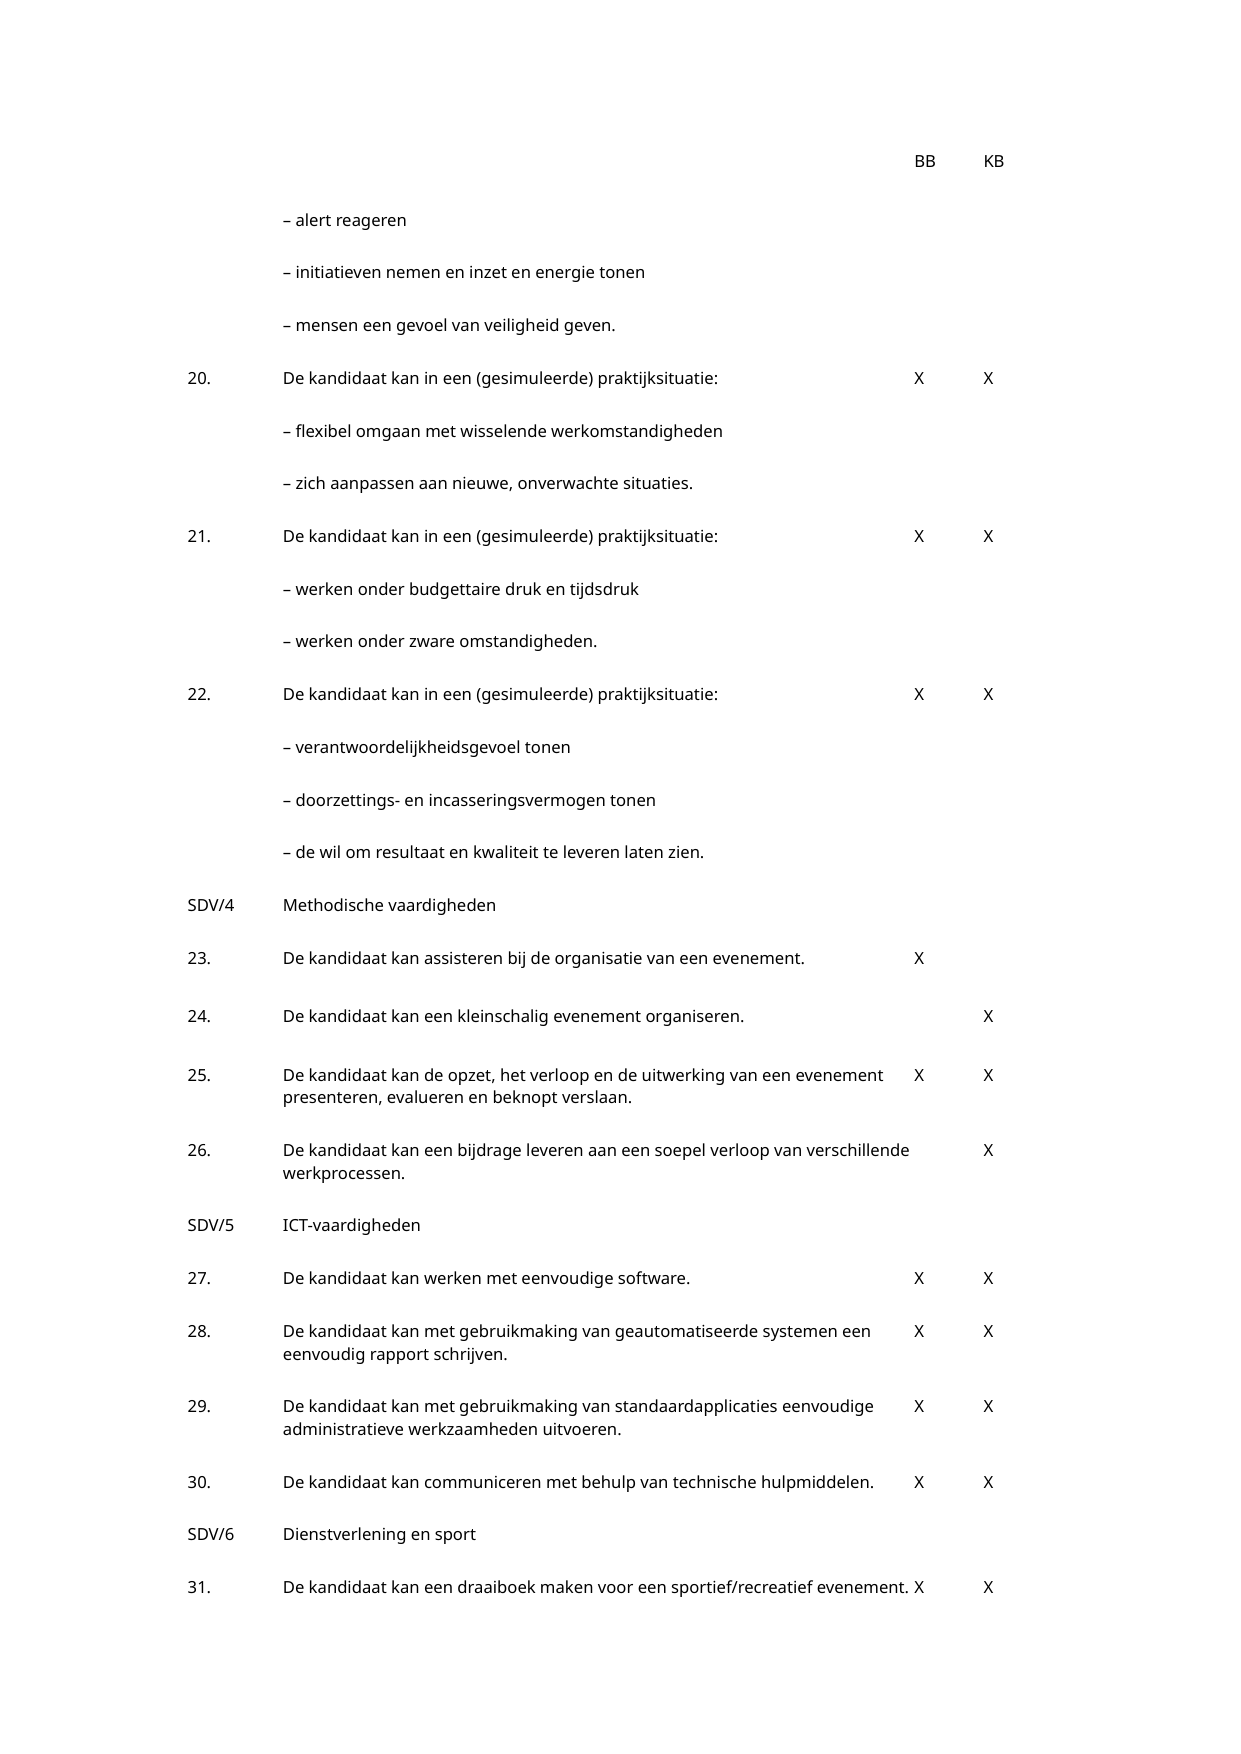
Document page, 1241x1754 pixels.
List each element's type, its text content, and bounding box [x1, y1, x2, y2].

table_header BB [914, 150, 983, 208]
table_cell De kandidaat kan in een (gesimuleerde) praktijksituatie: – verantwoordelijkheidsgevoel tonen – doorzettings- en incasseringsvermogen tonen – de wil om resultaat en kwaliteit te leveren laten zien. [283, 683, 914, 894]
table_cell De kandidaat kan communiceren met behulp van technische hulpmiddelen. [283, 1470, 914, 1523]
table_header KB [983, 150, 1053, 208]
table_cell De kandidaat kan werken met eenvoudige software. [283, 1267, 914, 1319]
table_cell De kandidaat kan de opzet, het verloop en de uitwerking van een evenement presenteren, evalueren en beknopt verslaan. [283, 1063, 914, 1139]
table_cell 23. [188, 946, 283, 1005]
table_cell [914, 1139, 983, 1214]
table_cell [188, 209, 283, 367]
table_cell [983, 946, 1053, 1005]
table_cell 31. [188, 1576, 283, 1598]
table_cell Methodische vaardigheden [283, 894, 1053, 946]
table_cell X [914, 1576, 983, 1598]
table_cell X [983, 367, 1053, 525]
table_cell X [914, 1267, 983, 1319]
table_cell SDV/5 [188, 1214, 283, 1267]
table_cell 20. [188, 367, 283, 525]
table_cell [914, 209, 983, 367]
table_cell [914, 1005, 983, 1063]
table_cell 26. [188, 1139, 283, 1214]
table_cell X [914, 1470, 983, 1523]
table_cell 24. [188, 1005, 283, 1063]
table_cell X [983, 1395, 1053, 1470]
table_cell 25. [188, 1063, 283, 1139]
table_cell 29. [188, 1395, 283, 1470]
table_cell De kandidaat kan een bijdrage leveren aan een soepel verloop van verschillende werkprocessen. [283, 1139, 914, 1214]
table_cell X [983, 1320, 1053, 1395]
table_cell 22. [188, 683, 283, 894]
table_cell SDV/6 [188, 1523, 283, 1576]
table_cell X [983, 1063, 1053, 1139]
table_cell 30. [188, 1470, 283, 1523]
table_cell 27. [188, 1267, 283, 1319]
table_header [283, 150, 914, 208]
table_cell – alert reageren – initiatieven nemen en inzet en energie tonen – mensen een gevoel van veiligheid geven. [283, 209, 914, 367]
table_cell ICT-vaardigheden [283, 1214, 1053, 1267]
table_cell X [914, 525, 983, 683]
table_cell X [914, 1395, 983, 1470]
table_cell X [983, 1139, 1053, 1214]
table_cell De kandidaat kan een draaiboek maken voor een sportief/recreatief evenement. [283, 1576, 914, 1598]
table_cell De kandidaat kan met gebruikmaking van standaardapplicaties eenvoudige administratieve werkzaamheden uitvoeren. [283, 1395, 914, 1470]
table_cell X [914, 1063, 983, 1139]
table_cell Dienstverlening en sport [283, 1523, 1053, 1576]
table_cell De kandidaat kan met gebruikmaking van geautomatiseerde systemen een eenvoudig rapport schrijven. [283, 1320, 914, 1395]
table_cell De kandidaat kan in een (gesimuleerde) praktijksituatie: – werken onder budgettaire druk en tijdsdruk – werken onder zware omstandigheden. [283, 525, 914, 683]
table_cell X [983, 525, 1053, 683]
table_header [188, 150, 283, 208]
table_cell X [983, 683, 1053, 894]
table_cell X [983, 1267, 1053, 1319]
table_cell X [914, 367, 983, 525]
table_cell X [983, 1470, 1053, 1523]
table_cell 21. [188, 525, 283, 683]
table_cell [983, 209, 1053, 367]
table_cell X [914, 1320, 983, 1395]
table_cell De kandidaat kan assisteren bij de organisatie van een evenement. [283, 946, 914, 1005]
table_cell 28. [188, 1320, 283, 1395]
table_cell X [983, 1576, 1053, 1598]
table_cell De kandidaat kan in een (gesimuleerde) praktijksituatie: – flexibel omgaan met wisselende werkomstandigheden – zich aanpassen aan nieuwe, onverwachte situaties. [283, 367, 914, 525]
table_cell SDV/4 [188, 894, 283, 946]
table_cell X [914, 683, 983, 894]
table_cell X [983, 1005, 1053, 1063]
table_cell X [914, 946, 983, 1005]
table_cell De kandidaat kan een kleinschalig evenement organiseren. [283, 1005, 914, 1063]
